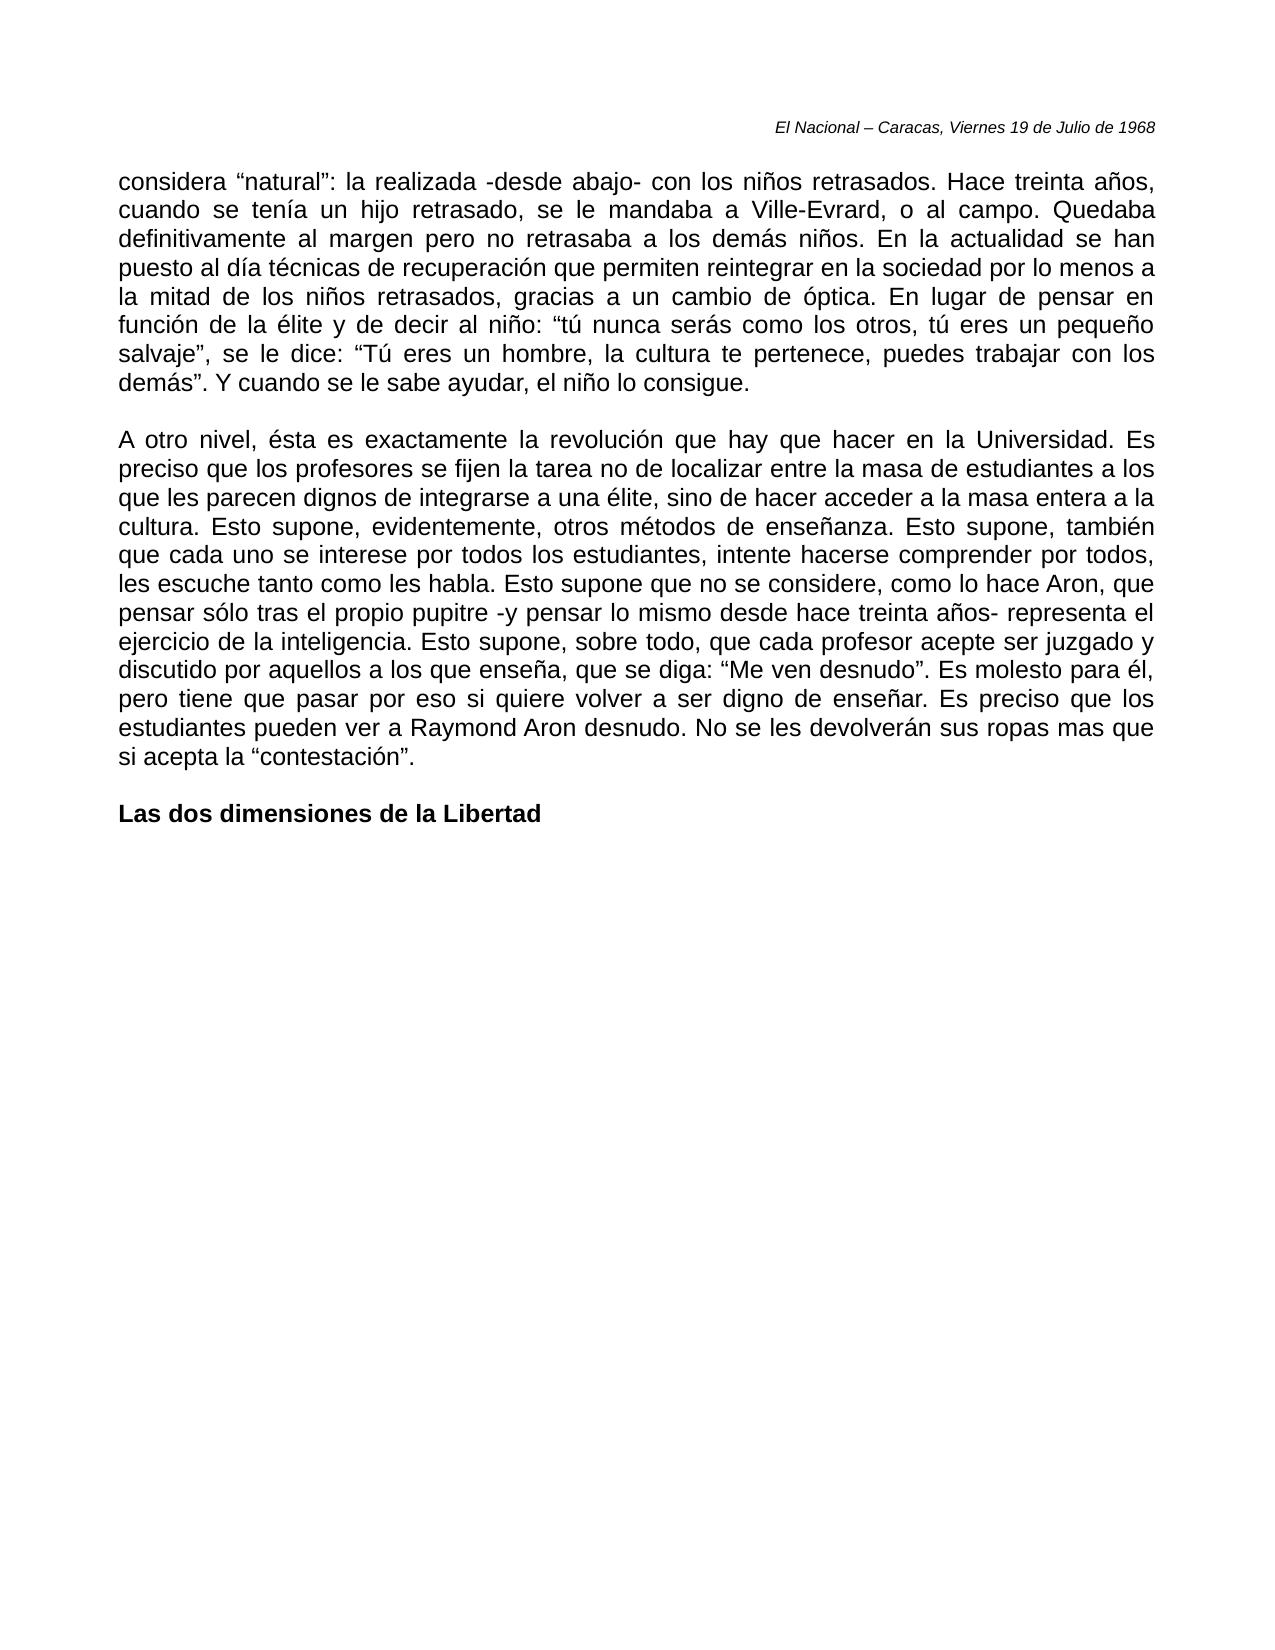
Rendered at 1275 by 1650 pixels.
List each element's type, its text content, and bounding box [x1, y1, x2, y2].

text Las dos dimensiones de la Libertad [118, 799, 1157, 828]
text considera “natural”: la realizada -desde abajo- con los niños retrasados. Hace treinta años, cuando se tenía un hijo retrasado, se le mandaba a Ville-Evrard, o al campo. Quedaba definitivamente al margen pero no retrasaba a los demás niños. En la actualidad se han puesto al día técnicas de recuperación que permiten reintegrar en la sociedad por lo menos a la mitad de los niños retrasados, gracias a un cambio de óptica. En lugar de pensar en función de la élite y de decir al niño: “tú nunca serás como los otros, tú eres un pequeño salvaje”, se le dice: “Tú eres un hombre, la cultura te pertenece, puedes trabajar con los demás”. Y cuando se le sabe ayudar, el niño lo consigue. [118, 167, 1157, 397]
text A otro nivel, ésta es exactamente la revolución que hay que hacer en la Universidad. Es preciso que los profesores se fijen la tarea no de localizar entre la masa de estudiantes a los que les parecen dignos de integrarse a una élite, sino de hacer acceder a la masa entera a la cultura. Esto supone, evidentemente, otros métodos de enseñanza. Esto supone, también que cada uno se interese por todos los estudiantes, intente hacerse comprender por todos, les escuche tanto como les habla. Esto supone que no se considere, como lo hace Aron, que pensar sólo tras el propio pupitre -y pensar lo mismo desde hace treinta años- representa el ejercicio de la inteligencia. Esto supone, sobre todo, que cada profesor acepte ser juzgado y discutido por aquellos a los que enseña, que se diga: “Me ven desnudo”. Es molesto para él, pero tiene que pasar por eso si quiere volver a ser digno de enseñar. Es preciso que los estudiantes pueden ver a Raymond Aron desnudo. No se les devolverán sus ropas mas que si acepta la “contestación”. [118, 426, 1157, 771]
